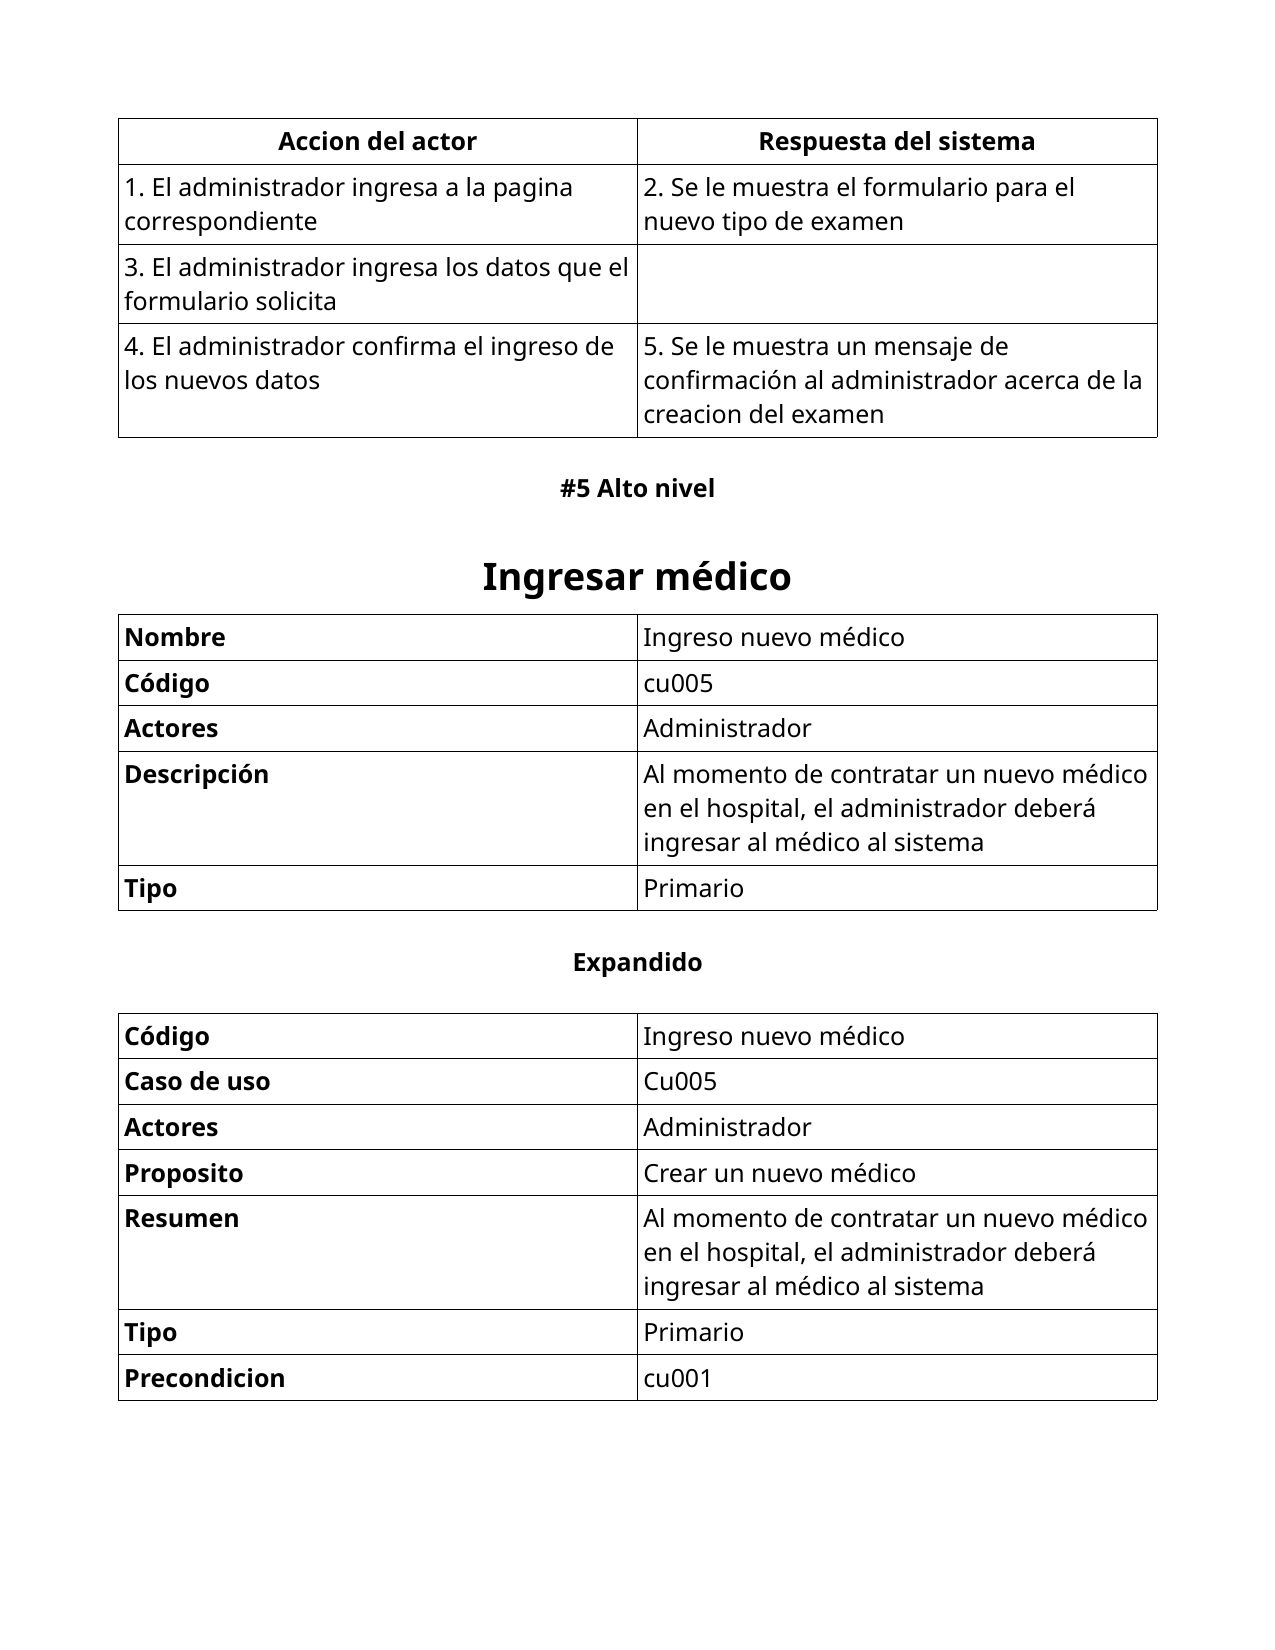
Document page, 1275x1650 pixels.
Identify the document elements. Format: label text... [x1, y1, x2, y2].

table_cell cu005 [638, 661, 1157, 705]
table_cell Administrador [638, 706, 1157, 751]
table_cell Crear un nuevo médico [638, 1150, 1157, 1195]
table_cell [638, 245, 1157, 323]
table_cell Administrador [638, 1105, 1157, 1149]
table_header Accion del actor [119, 119, 637, 164]
table_cell 1. El administrador ingresa a la pagina correspondiente [119, 165, 637, 243]
table_cell cu001 [638, 1355, 1157, 1400]
table_header Nombre [119, 615, 637, 659]
table_cell 5. Se le muestra un mensaje de confirmación al administrador acerca de la creacion del examen [638, 324, 1157, 437]
table_cell Al momento de contratar un nuevo médico en el hospital, el administrador deberá ingresar al médico al sistema [638, 1196, 1157, 1309]
table_header Respuesta del sistema [638, 119, 1157, 164]
table_cell Precondicion [119, 1355, 637, 1400]
table_header Ingreso nuevo médico [638, 615, 1157, 659]
table_cell Tipo [119, 1310, 637, 1354]
table_cell Proposito [119, 1150, 637, 1195]
table_cell Resumen [119, 1196, 637, 1309]
table_cell Descripción [119, 752, 637, 864]
subtitle Ingresar médico [118, 550, 1157, 601]
table_header Ingreso nuevo médico [638, 1014, 1157, 1058]
table_cell Actores [119, 1105, 637, 1149]
table_cell Primario [638, 1310, 1157, 1354]
table_cell Tipo [119, 866, 637, 910]
table_cell 4. El administrador confirma el ingreso de los nuevos datos [119, 324, 637, 437]
table_cell Cu005 [638, 1059, 1157, 1104]
table_cell Código [119, 661, 637, 705]
text Expandido [118, 944, 1157, 978]
text #5 Alto nivel [118, 471, 1157, 505]
table_cell Caso de uso [119, 1059, 637, 1104]
table_cell Actores [119, 706, 637, 751]
table_cell 2. Se le muestra el formulario para el nuevo tipo de examen [638, 165, 1157, 243]
table_cell 3. El administrador ingresa los datos que el formulario solicita [119, 245, 637, 323]
table_cell Al momento de contratar un nuevo médico en el hospital, el administrador deberá ingresar al médico al sistema [638, 752, 1157, 864]
table_header Código [119, 1014, 637, 1058]
table_cell Primario [638, 866, 1157, 910]
